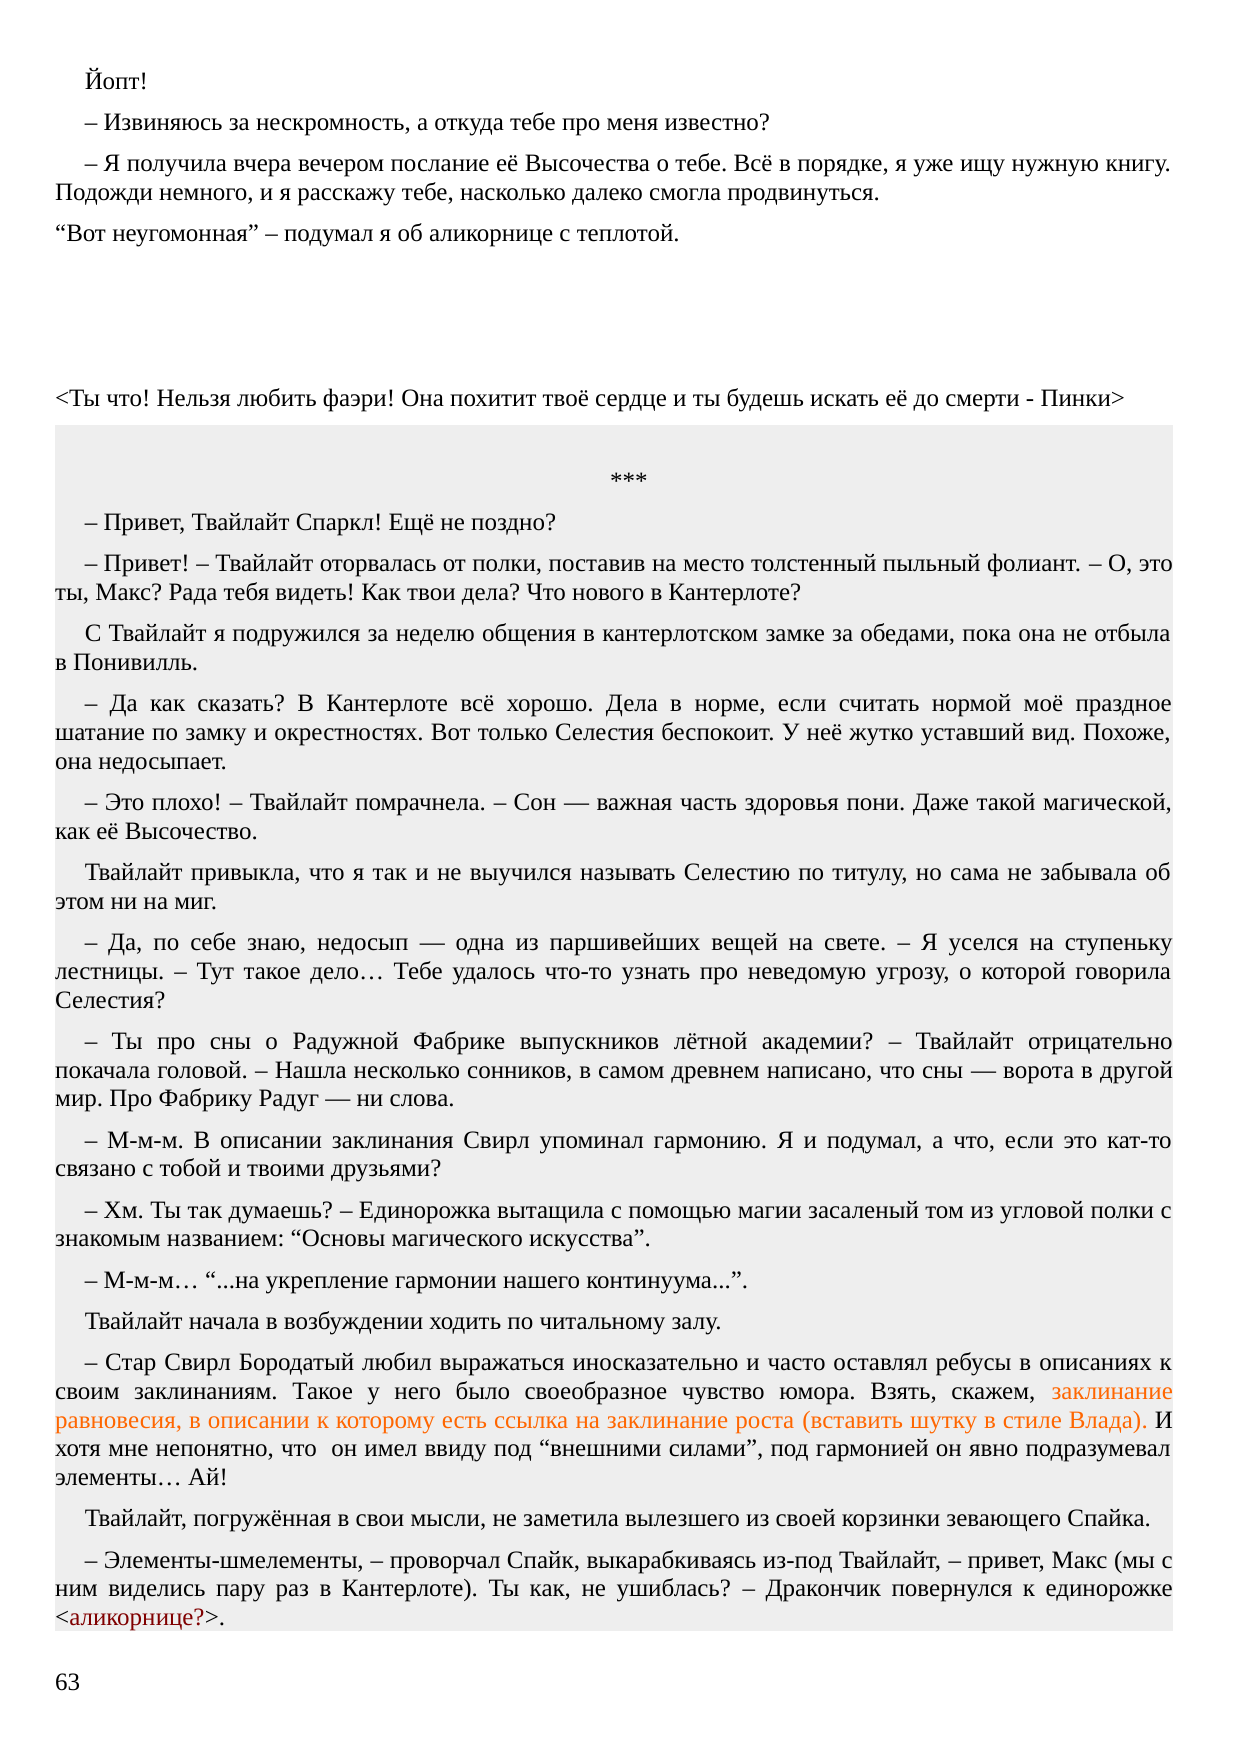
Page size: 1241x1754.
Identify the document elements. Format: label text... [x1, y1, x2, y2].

text – Привет, Твайлайт Спаркл! Ещё не поздно? [55, 507, 1173, 536]
text *** [55, 466, 1173, 495]
text – Извиняюсь за нескромность, а откуда тебе про меня известно? [55, 107, 1173, 136]
text – Это плохо! – Твайлайт помрачнела. – Сон — важная часть здоровья пони. Даже такой магической, как её Высочество. [55, 787, 1173, 845]
text – Хм. Ты так думаешь? – Единорожка вытащила с помощью магии засаленый том из угловой полки с знакомым названием: “Основы магического искусства”. [55, 1195, 1173, 1252]
text “Вот неугомонная” – подумал я об аликорнице с теплотой. [55, 218, 1173, 247]
text Твайлайт привыкла, что я так и не выучился называть Селестию по титулу, но сама не забывала об этом ни на миг. [55, 857, 1173, 915]
text – Ты про сны о Радужной Фабрике выпускников лётной академии? – Твайлайт отрицательно покачала головой. – Нашла несколько сонников, в самом древнем написано, что сны — ворота в другой мир. Про Фабрику Радуг — ни слова. [55, 1026, 1173, 1112]
text – М-м-м. В описании заклинания Свирл упоминал гармонию. Я и подумал, а что, если это кат-то связано с тобой и твоими друзьями? [55, 1125, 1173, 1182]
text Твайлайт, погружённая в свои мысли, не заметила вылезшего из своей корзинки зевающего Спайка. [55, 1503, 1173, 1532]
text – Да, по себе знаю, недосып — одна из паршивейших вещей на свете. – Я уселся на ступеньку лестницы. – Тут такое дело… Тебе удалось что-то узнать про неведомую угрозу, о которой говорила Селестия? [55, 927, 1173, 1013]
text – Да как сказать? В Кантерлоте всё хорошо. Дела в норме, если считать нормой моё праздное шатание по замку и окрестностях. Вот только Селестия беспокоит. У неё жутко уставший вид. Похоже, она недосыпает. [55, 688, 1173, 775]
text – Стар Свирл Бородатый любил выражаться иносказательно и часто оставлял ребусы в описаниях к своим заклинаниям. Такое у него было своеобразное чувство юмора. Взять, скажем, заклинание равновесия, в описании к которому есть ссылка на заклинание роста (вставить шутку в стиле Влада). И хотя мне непонятно, что он имел ввиду под “внешними силами”, под гармонией он явно подразумевал элементы… Ай! [55, 1347, 1173, 1491]
text Йопт! [55, 66, 1173, 95]
text – Элементы-шмелементы, – проворчал Спайк, выкарабкиваясь из-под Твайлайт, – привет, Макс (мы с ним виделись пару раз в Кантерлоте). Ты как, не ушиблась? – Дракончик повернулся к единорожке <аликорнице?>. [55, 1545, 1173, 1631]
text С Твайлайт я подружился за неделю общения в кантерлотском замке за обедами, пока она не отбыла в Понивилль. [55, 618, 1173, 676]
text <Ты что! Нельзя любить фаэри! Она похитит твоё сердце и ты будешь искать её до смерти - Пинки> [55, 383, 1173, 412]
text Твайлайт начала в возбуждении ходить по читальному залу. [55, 1306, 1173, 1335]
text – М-м-м… “...на укрепление гармонии нашего континуума...”. [55, 1265, 1173, 1293]
text – Я получила вчера вечером послание её Высочества о тебе. Всё в порядке, я уже ищу нужную книгу. Подожди немного, и я расскажу тебе, насколько далеко смогла продвинуться. [55, 148, 1173, 206]
text – Привет! – Твайлайт оторвалась от полки, поставив на место толстенный пыльный фолиант. – О, это ты, Макс? Рада тебя видеть! Как твои дела? Что нового в Кантерлоте? [55, 548, 1173, 606]
